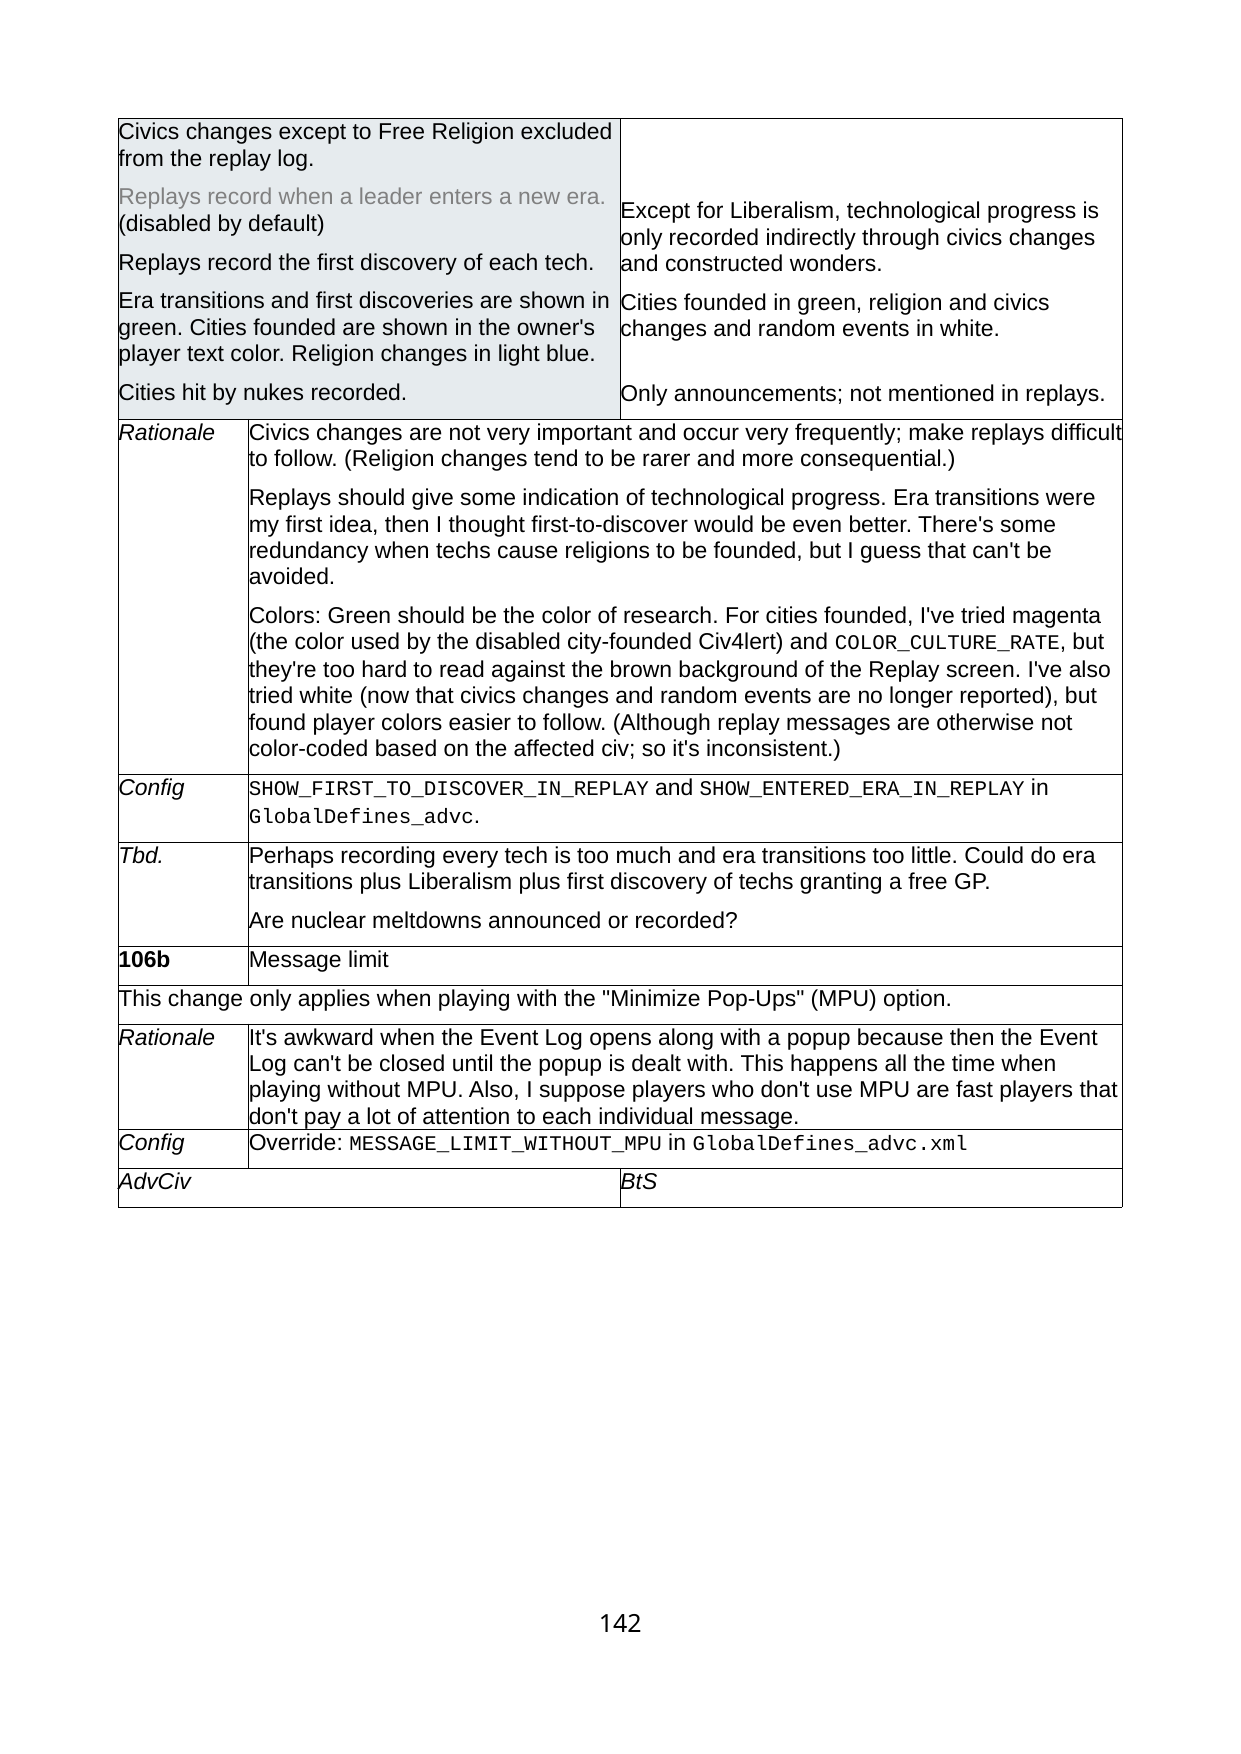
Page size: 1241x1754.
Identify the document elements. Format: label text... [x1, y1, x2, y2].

table_cell Rationale [119, 420, 248, 774]
table_cell This change only applies when playing with the "Minimize Pop-Ups" (MPU) option. [119, 986, 1122, 1023]
table_cell Config [119, 775, 248, 842]
table_cell Civics changes except to Free Religion excluded from the replay log. Replays record when a leader enters a new era. (disabled by default) Replays record the first discovery of each tech. Era transitions and first discoveries are shown in green. Cities founded are shown in the owner's player text color. Religion changes in light blue. Cities hit by nukes recorded. [119, 119, 620, 419]
table_cell 106b [119, 947, 248, 984]
table_cell BtS [621, 1169, 1122, 1207]
table_cell Civics changes are not very important and occur very frequently; make replays difficult to follow. (Religion changes tend to be rarer and more consequential.) Replays should give some indication of technological progress. Era transitions were my first idea, then I thought first-to-discover would be even better. There's some redundancy when techs cause religions to be founded, but I guess that can't be avoided. Colors: Green should be the color of research. For cities founded, I've tried magenta (the color used by the disabled city-founded Civ4lert) and COLOR_CULTURE_RATE, but they're too hard to read against the brown background of the Replay screen. I've also tried white (now that civics changes and random events are no longer reported), but found player colors easier to follow. (Although replay messages are otherwise not color-coded based on the affected civ; so it's inconsistent.) [249, 420, 1122, 774]
table_cell Message limit [249, 947, 1122, 984]
table_cell AdvCiv [119, 1169, 620, 1207]
table_cell Override: MESSAGE_LIMIT_WITHOUT_MPU in GlobalDefines_advc.xml [249, 1130, 1122, 1168]
table_cell It's awkward when the Event Log opens along with a popup because then the Event Log can't be closed until the popup is dealt with. This happens all the time when playing without MPU. Also, I suppose players who don't use MPU are fast players that don't pay a lot of attention to each individual message. [249, 1025, 1122, 1129]
table_cell Tbd. [119, 843, 248, 946]
table_cell Rationale [119, 1025, 248, 1129]
table_cell SHOW_FIRST_TO_DISCOVER_IN_REPLAY and SHOW_ENTERED_ERA_IN_REPLAY in GlobalDefines_advc. [249, 775, 1122, 842]
table_cell Perhaps recording every tech is too much and era transitions too little. Could do era transitions plus Liberalism plus first discovery of techs granting a free GP. Are nuclear meltdowns announced or recorded? [249, 843, 1122, 946]
table_cell Except for Liberalism, technological progress is only recorded indirectly through civics changes and constructed wonders. Cities founded in green, religion and civics changes and random events in white. Only announcements; not mentioned in replays. [621, 119, 1122, 419]
table_cell Config [119, 1130, 248, 1168]
